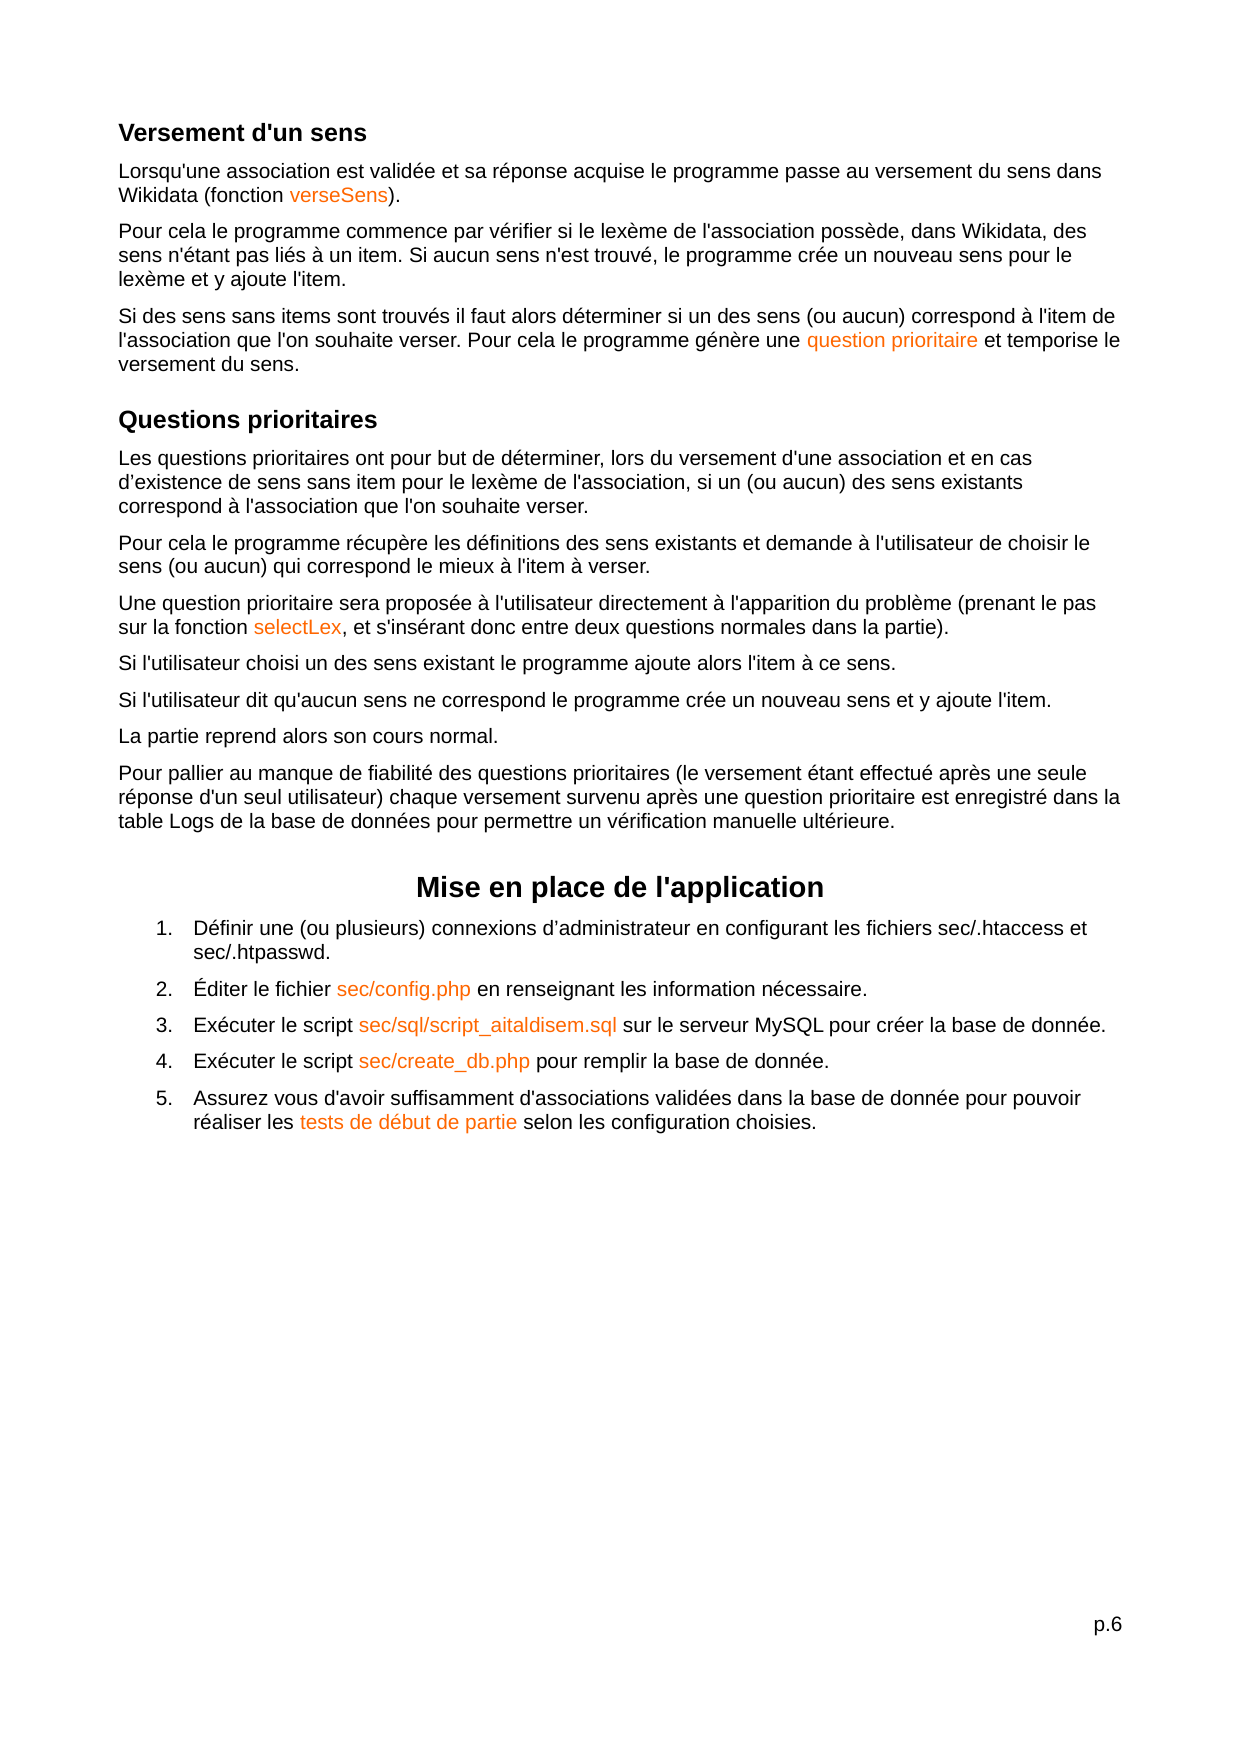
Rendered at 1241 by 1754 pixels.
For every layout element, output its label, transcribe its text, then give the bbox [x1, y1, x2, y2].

text Si l'utilisateur dit qu'aucun sens ne correspond le programme crée un nouveau sens et y ajoute l'item. [118, 688, 1122, 712]
text Lorsqu'une association est validée et sa réponse acquise le programme passe au versement du sens dans Wikidata (fonction verseSens). [118, 159, 1122, 207]
text Si l'utilisateur choisi un des sens existant le programme ajoute alors l'item à ce sens. [118, 651, 1122, 675]
subtitle Questions prioritaires [118, 406, 1122, 434]
subtitle Mise en place de l'application [118, 870, 1122, 903]
list Exécuter le script sec/sql/script_aitaldisem.sql sur le serveur MySQL pour créer la base de donnée. [156, 1013, 1122, 1037]
text Pour pallier au manque de fiabilité des questions prioritaires (le versement étant effectué après une seule réponse d'un seul utilisateur) chaque versement survenu après une question prioritaire est enregistré dans la table Logs de la base de données pour permettre un vérification manuelle ultérieure. [118, 761, 1122, 832]
text Pour cela le programme récupère les définitions des sens existants et demande à l'utilisateur de choisir le sens (ou aucun) qui correspond le mieux à l'item à verser. [118, 530, 1122, 578]
list Exécuter le script sec/create_db.php pour remplir la base de donnée. [156, 1049, 1122, 1073]
text Les questions prioritaires ont pour but de déterminer, lors du versement d'une association et en cas d’existence de sens sans item pour le lexème de l'association, si un (ou aucun) des sens existants correspond à l'association que l'on souhaite verser. [118, 446, 1122, 518]
list Définir une (ou plusieurs) connexions d’administrateur en configurant les fichiers sec/.htaccess et sec/.htpasswd. [156, 916, 1122, 964]
subtitle Versement d'un sens [118, 118, 1122, 147]
text Si des sens sans items sont trouvés il faut alors déterminer si un des sens (ou aucun) correspond à l'item de l'association que l'on souhaite verser. Pour cela le programme génère une question prioritaire et temporise le versement du sens. [118, 303, 1122, 375]
list Éditer le fichier sec/config.php en renseignant les information nécessaire. [156, 976, 1122, 1000]
text Pour cela le programme commence par vérifier si le lexème de l'association possède, dans Wikidata, des sens n'étant pas liés à un item. Si aucun sens n'est trouvé, le programme crée un nouveau sens pour le lexème et y ajoute l'item. [118, 219, 1122, 291]
list Assurez vous d'avoir suffisamment d'associations validées dans la base de donnée pour pouvoir réaliser les tests de début de partie selon les configuration choisies. [156, 1086, 1122, 1134]
text Une question prioritaire sera proposée à l'utilisateur directement à l'apparition du problème (prenant le pas sur la fonction selectLex, et s'insérant donc entre deux questions normales dans la partie). [118, 591, 1122, 639]
text La partie reprend alors son cours normal. [118, 724, 1122, 748]
